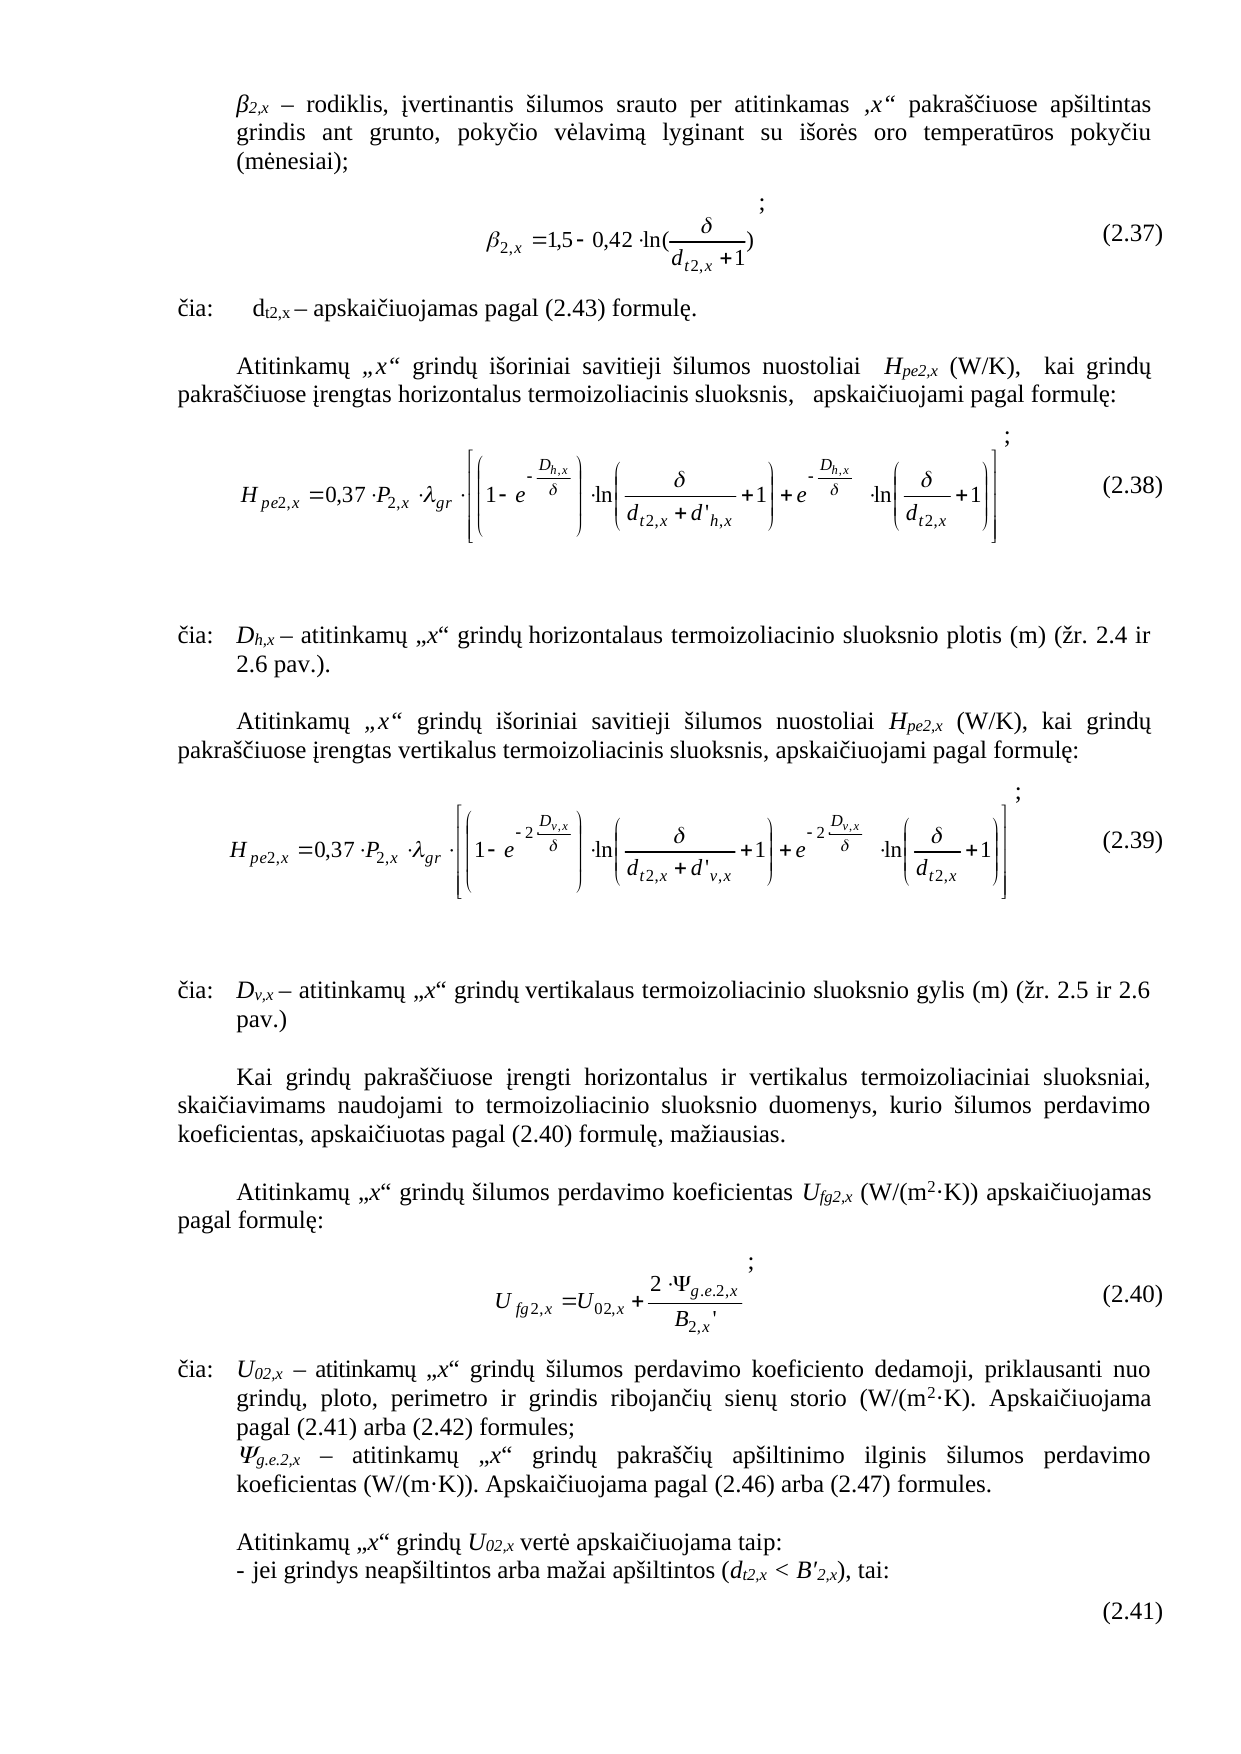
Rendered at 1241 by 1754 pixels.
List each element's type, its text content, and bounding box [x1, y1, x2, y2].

text čia: U02,x – atitinkamų „x“ grindų šilumos perdavimo koeficiento dedamoji, priklausanti nuo grindų, ploto, perimetro ir grindis ribojančių sienų storio (W/(m2·K). Apskaičiuojama pagal (2.41) arba (2.42) formules; [177, 1354, 1152, 1440]
text čia: dt2,x – apskaičiuojamas pagal (2.43) formulę. [177, 293, 1152, 322]
text β2,x – rodiklis, įvertinantis šilumos srauto per atitinkamas ‚x“ pakraščiuose apšiltintas grindis ant grunto, pokyčio vėlavimą lyginant su išorės oro temperatūros pokyčiu (mėnesiai); [236, 89, 1152, 175]
text Atitinkamų „x“ grindų išoriniai savitieji šilumos nuostoliai Hpe2,x (W/K), kai grindų pakraščiuose įrengtas horizontalus termoizoliacinis sluoksnis, apskaičiuojami pagal formulę: [177, 351, 1152, 408]
table_header ; [177, 408, 1069, 562]
text Atitinkamų „x“ grindų šilumos perdavimo koeficientas Ufg2,x (W/(m2·K)) apskaičiuojamas pagal formulę: [177, 1177, 1152, 1234]
table_header (2.38) [1070, 408, 1174, 562]
table_header (2.41) [1070, 1584, 1174, 1639]
table_header [177, 1584, 1069, 1639]
table_header ; [177, 175, 1069, 293]
text Atitinkamų „x“ grindų išoriniai savitieji šilumos nuostoliai Hpe2,x (W/K), kai grindų pakraščiuose įrengtas vertikalus termoizoliacinis sluoksnis, apskaičiuojami pagal formulę: [177, 706, 1152, 764]
text Kai grindų pakraščiuose įrengti horizontalus ir vertikalus termoizoliaciniai sluoksniai, skaičiavimams naudojami to termoizoliacinio sluoksnio duomenys, kurio šilumos perdavimo koeficientas, apskaičiuotas pagal (2.40) formulę, mažiausias. [177, 1062, 1152, 1148]
table_header ; [177, 764, 1069, 918]
text čia: Dh,x – atitinkamų „x“ grindų horizontalaus termoizoliacinio sluoksnio plotis (m) (žr. 2.4 ir 2.6 pav.). [177, 620, 1152, 677]
text - jei grindys neapšiltintos arba mažai apšiltintos (dt2,x < B′2,x), tai: [236, 1555, 1152, 1584]
text g.e.2,x – atitinkamų „x“ grindų pakraščių apšiltinimo ilginis šilumos perdavimo koeficientas (W/(m·K)). Apskaičiuojama pagal (2.46) arba (2.47) formules. [236, 1440, 1152, 1498]
table_header (2.39) [1070, 764, 1174, 918]
table_header (2.37) [1070, 175, 1174, 293]
table_header (2.40) [1070, 1234, 1174, 1354]
text Atitinkamų „x“ grindų U02,x vertė apskaičiuojama taip: [177, 1527, 1152, 1555]
table_header ; [177, 1234, 1069, 1354]
text čia: Dv,x – atitinkamų „x“ grindų vertikalaus termoizoliacinio sluoksnio gylis (m) (žr. 2.5 ir 2.6 pav.) [177, 976, 1152, 1033]
